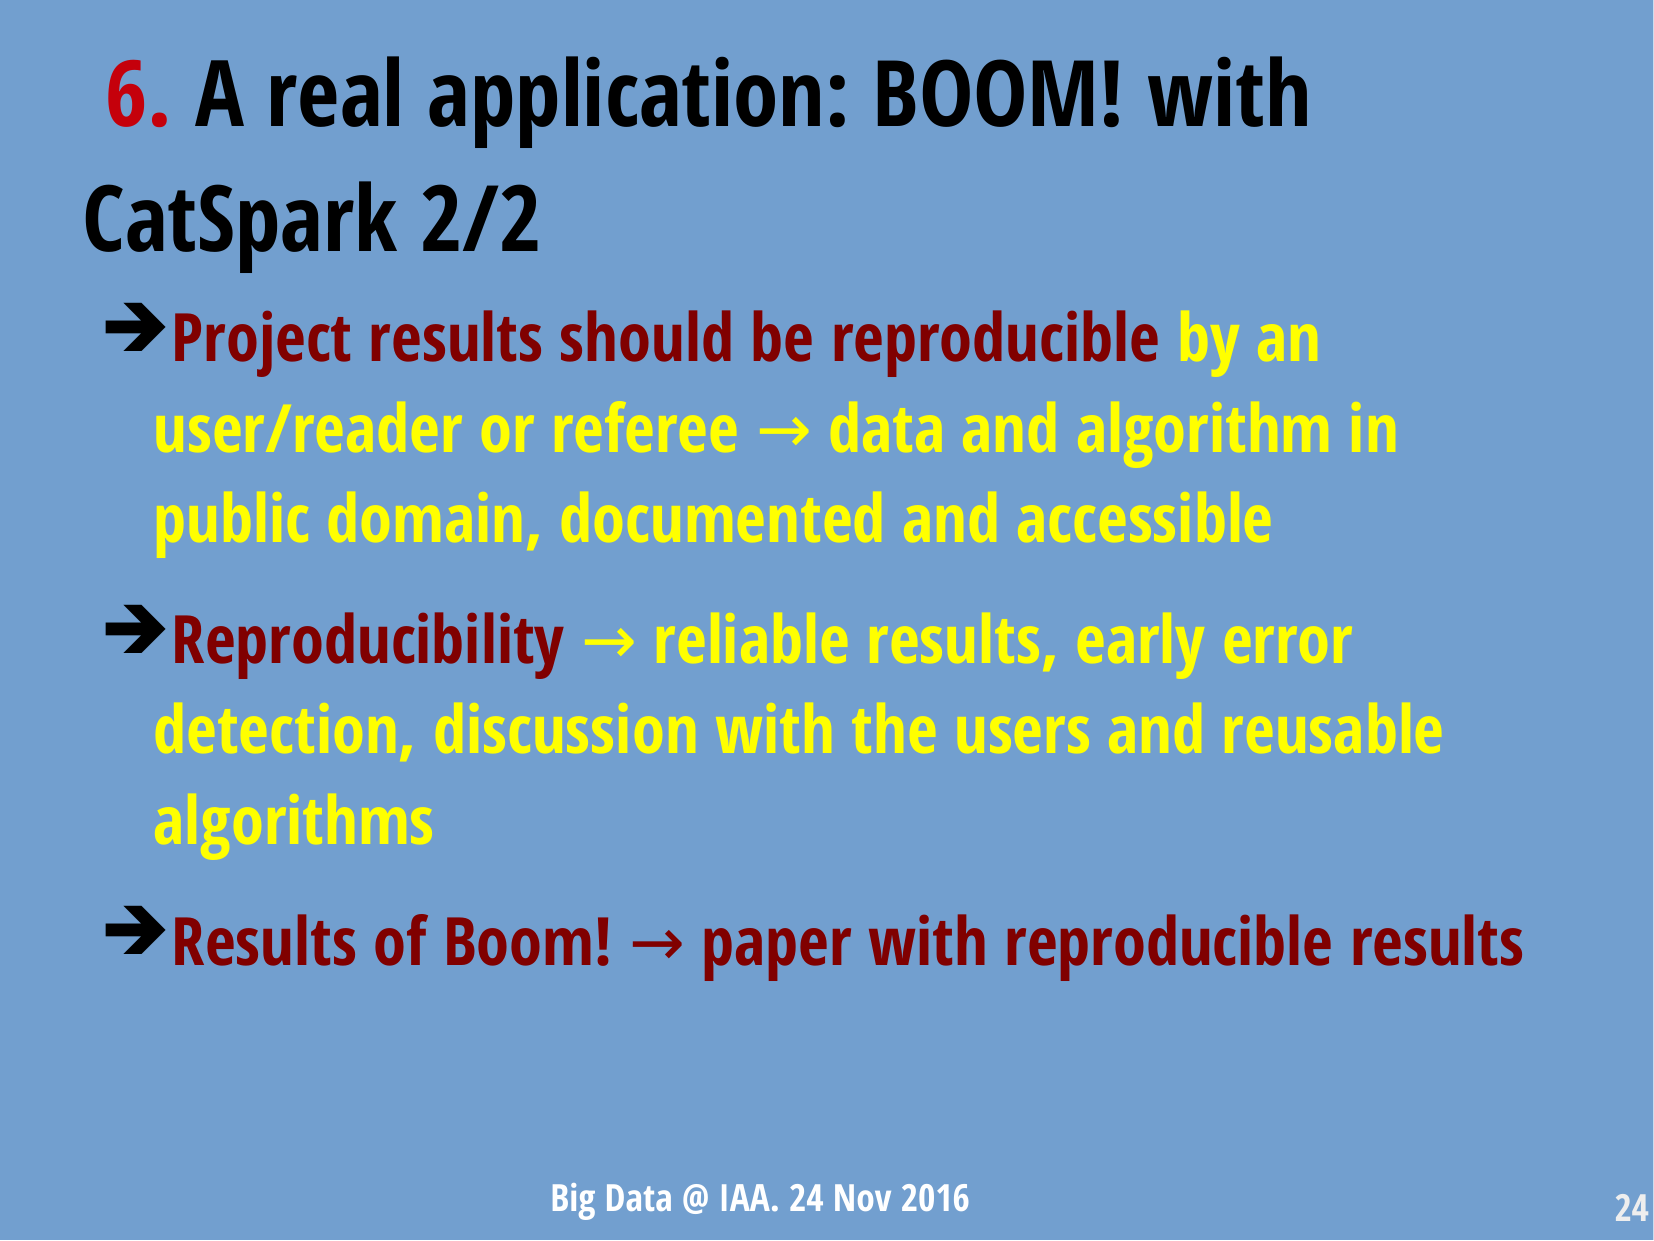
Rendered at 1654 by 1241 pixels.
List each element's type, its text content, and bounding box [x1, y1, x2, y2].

list Project results should be reproducible by an user/reader or referee → data and algorithm in public domain, documented and accessible Reproducibility → reliable results, early error detection, discussion with the users and reusable algorithms Results of Boom! → paper with reproducible results [82, 290, 1571, 1010]
title 6. A real application: BOOM! with CatSpark 2/2 [82, 27, 1571, 279]
